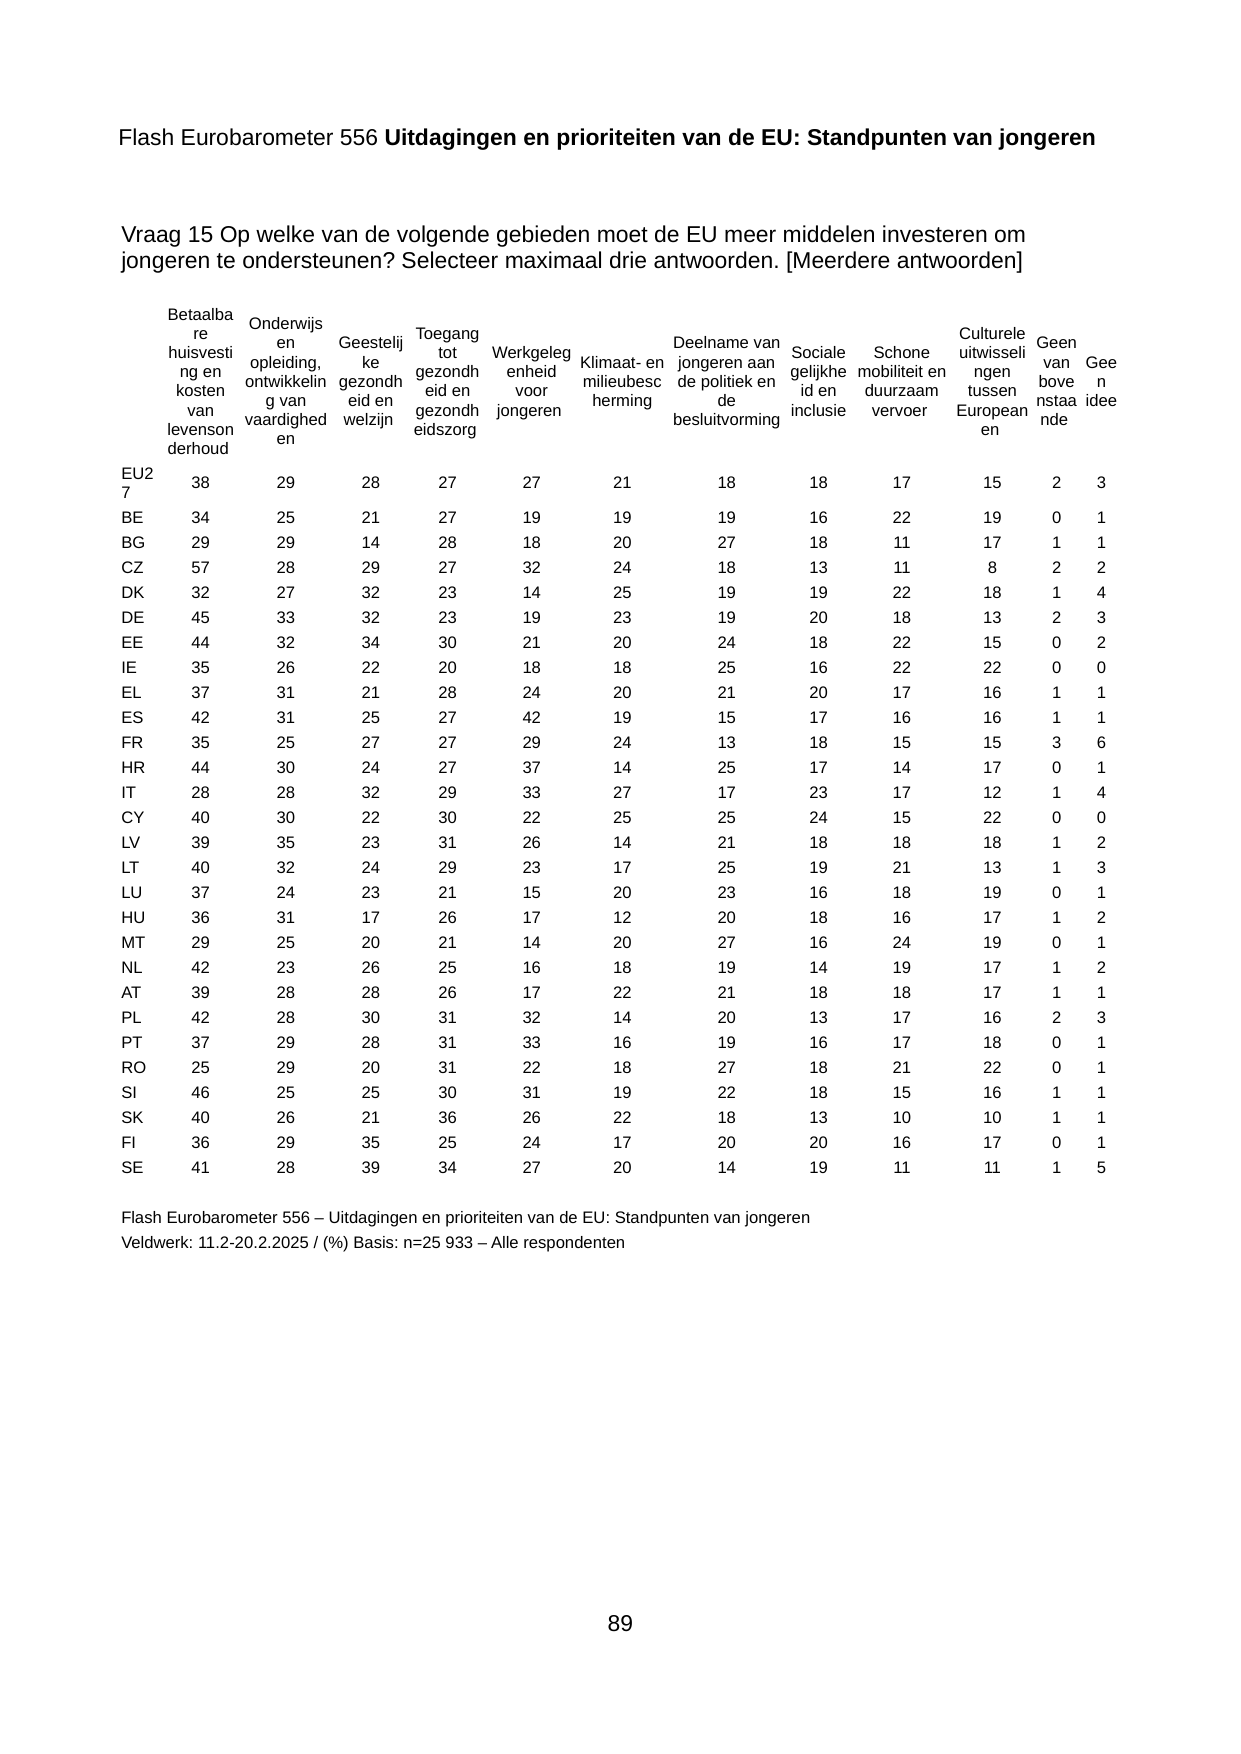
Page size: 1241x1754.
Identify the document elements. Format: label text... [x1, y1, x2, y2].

table_cell Onderwijs en opleiding, ontwikkeling van vaardigheden [239, 302, 333, 461]
table_cell 17 [668, 780, 785, 805]
table_cell [1033, 277, 1080, 302]
table_cell 19 [851, 955, 952, 980]
table_cell 38 [163, 461, 238, 505]
table_cell 24 [486, 1130, 576, 1155]
table_cell 32 [333, 780, 408, 805]
table_cell LV [118, 830, 162, 855]
table_cell MT [118, 930, 162, 955]
table_cell 20 [668, 1130, 785, 1155]
table_cell Klimaat- en milieubescherming [576, 302, 668, 461]
table_cell 2 [1033, 605, 1080, 630]
table_cell 27 [486, 461, 576, 505]
table_cell 28 [408, 530, 486, 555]
table_cell 32 [239, 855, 333, 880]
table_cell 24 [333, 855, 408, 880]
table_cell [333, 1180, 408, 1205]
table_cell 21 [668, 830, 785, 855]
table_cell IT [118, 780, 162, 805]
table_cell [851, 277, 952, 302]
table_cell 0 [1033, 805, 1080, 830]
table_cell 29 [239, 1130, 333, 1155]
table_cell 29 [163, 930, 238, 955]
table_cell 0 [1033, 505, 1080, 530]
table_cell 22 [851, 655, 952, 680]
table_cell 2 [1080, 630, 1122, 655]
table_cell 22 [486, 805, 576, 830]
table_cell 22 [333, 655, 408, 680]
table_cell 20 [333, 1055, 408, 1080]
table_cell 23 [333, 830, 408, 855]
table_cell 0 [1033, 1030, 1080, 1055]
table_cell 39 [333, 1155, 408, 1180]
table_cell 25 [408, 955, 486, 980]
table_cell 28 [163, 780, 238, 805]
table_cell 20 [576, 680, 668, 705]
table_cell 31 [239, 680, 333, 705]
table_cell 16 [851, 1130, 952, 1155]
table_cell 2 [1033, 1005, 1080, 1030]
table_cell 17 [952, 905, 1032, 930]
table_cell 28 [408, 680, 486, 705]
table_cell Flash Eurobarometer 556 – Uitdagingen en prioriteiten van de EU: Standpunten van jongeren [118, 1205, 1122, 1230]
table_cell 17 [952, 755, 1032, 780]
table_cell 10 [952, 1105, 1032, 1130]
table_cell 28 [239, 780, 333, 805]
table_cell 10 [851, 1105, 952, 1130]
table_cell 6 [1080, 730, 1122, 755]
table_cell 25 [333, 1080, 408, 1105]
table_cell 25 [668, 855, 785, 880]
table_cell 19 [486, 505, 576, 530]
table_cell 44 [163, 755, 238, 780]
table_cell 27 [576, 780, 668, 805]
table_cell 15 [851, 805, 952, 830]
table_cell 36 [163, 905, 238, 930]
table_cell 18 [952, 830, 1032, 855]
table_cell [668, 1180, 785, 1205]
table_cell 24 [576, 730, 668, 755]
table_cell 19 [486, 605, 576, 630]
table_cell 3 [1080, 855, 1122, 880]
table_cell 25 [576, 805, 668, 830]
table_cell 12 [576, 905, 668, 930]
table_cell 1 [1080, 705, 1122, 730]
table_cell 29 [163, 530, 238, 555]
table_cell 22 [851, 505, 952, 530]
table_cell 18 [851, 830, 952, 855]
table_cell 27 [408, 755, 486, 780]
table_cell 24 [785, 805, 851, 830]
table_cell 0 [1033, 1055, 1080, 1080]
table_cell 42 [163, 955, 238, 980]
table_cell 13 [952, 605, 1032, 630]
table_cell 3 [1080, 605, 1122, 630]
table_cell 19 [668, 505, 785, 530]
table_cell 15 [952, 730, 1032, 755]
table_cell 18 [785, 1080, 851, 1105]
table_cell 20 [785, 1130, 851, 1155]
table_cell 26 [239, 1105, 333, 1130]
table_cell 17 [576, 855, 668, 880]
table_cell 13 [785, 1105, 851, 1130]
table_cell [408, 1180, 486, 1205]
table_cell 18 [668, 461, 785, 505]
table_cell 1 [1080, 880, 1122, 905]
table_cell 23 [785, 780, 851, 805]
table_cell AT [118, 980, 162, 1005]
table_cell 28 [239, 1155, 333, 1180]
table_cell 1 [1080, 1105, 1122, 1130]
table_cell 27 [408, 705, 486, 730]
table_cell 18 [785, 1055, 851, 1080]
table_cell RO [118, 1055, 162, 1080]
table_cell 18 [576, 1055, 668, 1080]
table_cell 19 [576, 505, 668, 530]
table_cell 33 [239, 605, 333, 630]
table_cell 21 [668, 680, 785, 705]
table_cell 19 [668, 1030, 785, 1055]
table_cell 57 [163, 555, 238, 580]
table_cell CY [118, 805, 162, 830]
table_cell 28 [239, 555, 333, 580]
table_cell 2 [1033, 461, 1080, 505]
table_cell 22 [668, 1080, 785, 1105]
table_cell 16 [851, 905, 952, 930]
table_cell 18 [785, 530, 851, 555]
table_cell 34 [408, 1155, 486, 1180]
table_cell Toegang tot gezondheid en gezondheidszorg [408, 302, 486, 461]
table_cell [785, 277, 851, 302]
table_cell 36 [408, 1105, 486, 1130]
table_cell 14 [333, 530, 408, 555]
table_cell 18 [952, 1030, 1032, 1055]
table_cell 22 [851, 630, 952, 655]
table_cell 4 [1080, 780, 1122, 805]
table_cell 22 [333, 805, 408, 830]
table_cell 17 [952, 955, 1032, 980]
table_cell 39 [163, 830, 238, 855]
table_cell [333, 277, 408, 302]
table_cell 19 [952, 880, 1032, 905]
table_cell 22 [576, 980, 668, 1005]
table_cell 18 [785, 830, 851, 855]
table_cell 29 [408, 780, 486, 805]
table_cell Deelname van jongeren aan de politiek en de besluitvorming [668, 302, 785, 461]
table_cell 22 [851, 580, 952, 605]
table_cell 0 [1080, 805, 1122, 830]
table_cell 16 [785, 505, 851, 530]
table_cell [408, 277, 486, 302]
table_cell 17 [785, 705, 851, 730]
table_cell 21 [576, 461, 668, 505]
table_cell 19 [576, 1080, 668, 1105]
table_cell 1 [1080, 980, 1122, 1005]
table_cell 16 [952, 1005, 1032, 1030]
table_cell 15 [668, 705, 785, 730]
table_cell 27 [333, 730, 408, 755]
table_cell 35 [163, 655, 238, 680]
table_cell 42 [163, 1005, 238, 1030]
table_cell 18 [952, 580, 1032, 605]
table_cell 25 [668, 805, 785, 830]
table_cell 2 [1080, 955, 1122, 980]
table_cell 16 [785, 655, 851, 680]
table_cell 11 [851, 1155, 952, 1180]
table_cell 14 [486, 930, 576, 955]
table_cell 30 [239, 755, 333, 780]
table_cell 0 [1033, 755, 1080, 780]
table_cell 18 [785, 730, 851, 755]
table_cell 25 [239, 730, 333, 755]
table_cell 1 [1033, 530, 1080, 555]
table_cell 27 [486, 1155, 576, 1180]
table_cell 16 [785, 880, 851, 905]
table_cell 17 [851, 461, 952, 505]
table_cell 25 [576, 580, 668, 605]
table_cell [668, 277, 785, 302]
table_cell 42 [486, 705, 576, 730]
table_cell 1 [1033, 980, 1080, 1005]
table_cell [1080, 1180, 1122, 1205]
table_cell 14 [851, 755, 952, 780]
table_cell 11 [851, 530, 952, 555]
table_cell 17 [486, 905, 576, 930]
table_cell 45 [163, 605, 238, 630]
table_cell 14 [576, 1005, 668, 1030]
table_cell 21 [408, 880, 486, 905]
table_cell HU [118, 905, 162, 930]
table_cell 36 [163, 1130, 238, 1155]
table_cell 29 [239, 1030, 333, 1055]
table_cell 17 [851, 1005, 952, 1030]
table_cell [118, 1180, 162, 1205]
table_cell [486, 277, 576, 302]
table_cell 40 [163, 855, 238, 880]
table_cell 11 [952, 1155, 1032, 1180]
table_cell Sociale gelijkheid en inclusie [785, 302, 851, 461]
table_cell 27 [408, 505, 486, 530]
table_cell 33 [486, 1030, 576, 1055]
table_cell 32 [333, 605, 408, 630]
table_cell 16 [851, 705, 952, 730]
table_cell 21 [408, 930, 486, 955]
table_cell DK [118, 580, 162, 605]
table_cell 21 [333, 505, 408, 530]
table_cell Werkgelegenheid voor jongeren [486, 302, 576, 461]
table_cell PL [118, 1005, 162, 1030]
table_cell 14 [576, 755, 668, 780]
table_cell 17 [486, 980, 576, 1005]
table_cell 23 [239, 955, 333, 980]
table_cell 35 [333, 1130, 408, 1155]
table_cell 35 [163, 730, 238, 755]
table_cell 39 [163, 980, 238, 1005]
table_cell 32 [486, 1005, 576, 1030]
table_cell 16 [952, 1080, 1032, 1105]
table_cell DE [118, 605, 162, 630]
table_cell 27 [668, 530, 785, 555]
table_cell 32 [239, 630, 333, 655]
table_cell HR [118, 755, 162, 780]
table_cell 30 [408, 630, 486, 655]
table_cell 15 [952, 630, 1032, 655]
table_cell 14 [785, 955, 851, 980]
table_cell 28 [239, 1005, 333, 1030]
table_cell CZ [118, 555, 162, 580]
table_cell 1 [1080, 1080, 1122, 1105]
table_cell 37 [163, 680, 238, 705]
table_cell 26 [333, 955, 408, 980]
table_cell 1 [1033, 1080, 1080, 1105]
table_cell 29 [239, 1055, 333, 1080]
table_cell Geen van bovenstaande [1033, 302, 1080, 461]
table_cell 40 [163, 805, 238, 830]
table_cell 23 [668, 880, 785, 905]
table_cell 28 [239, 980, 333, 1005]
table_cell 1 [1080, 1130, 1122, 1155]
table_cell 3 [1080, 1005, 1122, 1030]
table_cell 1 [1033, 830, 1080, 855]
table_cell 17 [952, 980, 1032, 1005]
table_cell 19 [668, 605, 785, 630]
table_cell 16 [576, 1030, 668, 1055]
table_cell 19 [668, 580, 785, 605]
table_cell 1 [1033, 905, 1080, 930]
table_cell 20 [576, 930, 668, 955]
table_cell [118, 277, 162, 302]
table_cell [163, 1180, 238, 1205]
table_cell 13 [952, 855, 1032, 880]
table_cell [239, 277, 333, 302]
table_cell 17 [576, 1130, 668, 1155]
table_cell 23 [408, 605, 486, 630]
table_cell 15 [851, 730, 952, 755]
table_cell 26 [239, 655, 333, 680]
table_cell 42 [163, 705, 238, 730]
table_cell 21 [668, 980, 785, 1005]
table_cell 17 [851, 680, 952, 705]
table_cell 2 [1033, 555, 1080, 580]
table_cell EU27 [118, 461, 162, 505]
table_cell 27 [408, 555, 486, 580]
table_cell 20 [785, 605, 851, 630]
table_cell 1 [1033, 1155, 1080, 1180]
table_cell 27 [408, 730, 486, 755]
table_cell EL [118, 680, 162, 705]
table_cell 22 [952, 655, 1032, 680]
table_cell 14 [576, 830, 668, 855]
table_cell 20 [408, 655, 486, 680]
table_cell 3 [1033, 730, 1080, 755]
table_cell 19 [576, 705, 668, 730]
table_cell 19 [952, 505, 1032, 530]
table_cell Veldwerk: 11.2-20.2.2025 / (%) Basis: n=25 933 – Alle respondenten [118, 1230, 1122, 1255]
table_cell Betaalbare huisvesting en kosten van levensonderhoud [163, 302, 238, 461]
table_cell 15 [486, 880, 576, 905]
table_cell 1 [1080, 530, 1122, 555]
table_cell 13 [785, 555, 851, 580]
table_cell 29 [333, 555, 408, 580]
table_cell 25 [239, 1080, 333, 1105]
table_cell 20 [668, 905, 785, 930]
table_cell 33 [486, 780, 576, 805]
table_cell [952, 277, 1032, 302]
table_cell [785, 1180, 851, 1205]
table_cell 18 [785, 905, 851, 930]
table_cell 37 [163, 1030, 238, 1055]
table_cell 29 [239, 530, 333, 555]
table_cell Geestelijke gezondheid en welzijn [333, 302, 408, 461]
table_cell 18 [576, 955, 668, 980]
table_cell 28 [333, 1030, 408, 1055]
table_cell 0 [1033, 880, 1080, 905]
table_cell 0 [1033, 1130, 1080, 1155]
table_cell LU [118, 880, 162, 905]
table_cell 1 [1033, 855, 1080, 880]
table_cell 12 [952, 780, 1032, 805]
table_cell 24 [576, 555, 668, 580]
table_cell 30 [408, 805, 486, 830]
table_cell Schone mobiliteit en duurzaam vervoer [851, 302, 952, 461]
table_cell 18 [576, 655, 668, 680]
table_cell 8 [952, 555, 1032, 580]
table_cell 16 [785, 930, 851, 955]
table_cell 29 [408, 855, 486, 880]
table_cell 24 [486, 680, 576, 705]
table_cell 15 [851, 1080, 952, 1105]
table_cell 0 [1080, 655, 1122, 680]
table_cell 26 [408, 905, 486, 930]
table_cell 19 [785, 580, 851, 605]
table_cell Culturele uitwisselingen tussen Europeanen [952, 302, 1032, 461]
table_cell 17 [851, 1030, 952, 1055]
table_cell 17 [851, 780, 952, 805]
table_cell 25 [239, 505, 333, 530]
table_cell [576, 277, 668, 302]
table_cell 37 [486, 755, 576, 780]
table_cell 2 [1080, 830, 1122, 855]
table_cell 5 [1080, 1155, 1122, 1180]
table_cell 20 [576, 630, 668, 655]
table_cell BG [118, 530, 162, 555]
table_cell 23 [576, 605, 668, 630]
table_cell IE [118, 655, 162, 680]
table_cell 18 [851, 980, 952, 1005]
table_cell 2 [1080, 555, 1122, 580]
table_cell 1 [1080, 505, 1122, 530]
table_cell 20 [576, 530, 668, 555]
table_cell 1 [1033, 580, 1080, 605]
table_cell 1 [1080, 1030, 1122, 1055]
table_cell 23 [486, 855, 576, 880]
table_cell 20 [333, 930, 408, 955]
table_cell 1 [1080, 930, 1122, 955]
table_cell 31 [408, 1055, 486, 1080]
table_cell SE [118, 1155, 162, 1180]
table_cell 34 [333, 630, 408, 655]
table_cell 13 [785, 1005, 851, 1030]
table_cell 1 [1033, 780, 1080, 805]
table_cell 1 [1033, 705, 1080, 730]
table_cell 0 [1033, 630, 1080, 655]
table_cell 2 [1080, 905, 1122, 930]
table_cell 22 [952, 805, 1032, 830]
table_cell 40 [163, 1105, 238, 1130]
table_cell 24 [333, 755, 408, 780]
table_cell 26 [486, 1105, 576, 1130]
table_cell 24 [668, 630, 785, 655]
table_cell [851, 1180, 952, 1205]
table_cell 20 [668, 1005, 785, 1030]
table_cell [576, 1180, 668, 1205]
table_cell 18 [785, 630, 851, 655]
table_cell 25 [408, 1130, 486, 1155]
table_cell 21 [333, 1105, 408, 1130]
table_cell 23 [333, 880, 408, 905]
table_cell 17 [952, 530, 1032, 555]
table_cell 15 [952, 461, 1032, 505]
table_cell 31 [408, 1030, 486, 1055]
table_cell 23 [408, 580, 486, 605]
table_cell 1 [1080, 1055, 1122, 1080]
table_cell 17 [952, 1130, 1032, 1155]
table_cell 25 [668, 655, 785, 680]
table_cell 24 [851, 930, 952, 955]
table_cell SI [118, 1080, 162, 1105]
table_cell PT [118, 1030, 162, 1055]
table_cell 18 [668, 1105, 785, 1130]
table_cell 21 [851, 855, 952, 880]
table_cell EE [118, 630, 162, 655]
table_cell 18 [486, 655, 576, 680]
table_cell NL [118, 955, 162, 980]
table_cell 20 [576, 1155, 668, 1180]
table_cell 28 [333, 980, 408, 1005]
table_cell ES [118, 705, 162, 730]
table_cell 29 [239, 461, 333, 505]
table_cell 20 [785, 680, 851, 705]
table_cell [118, 302, 162, 461]
table_cell BE [118, 505, 162, 530]
table_cell 18 [851, 880, 952, 905]
table_cell 11 [851, 555, 952, 580]
table_cell 18 [851, 605, 952, 630]
table_cell 37 [163, 880, 238, 905]
table_cell 30 [333, 1005, 408, 1030]
table_cell 44 [163, 630, 238, 655]
table_cell [952, 1180, 1032, 1205]
table_cell 14 [486, 580, 576, 605]
table_cell FI [118, 1130, 162, 1155]
table_cell [486, 1180, 576, 1205]
table_cell 4 [1080, 580, 1122, 605]
table_cell 31 [239, 905, 333, 930]
table_cell 22 [952, 1055, 1032, 1080]
table_cell 25 [668, 755, 785, 780]
table_cell 31 [486, 1080, 576, 1105]
table_cell 22 [486, 1055, 576, 1080]
table_cell LT [118, 855, 162, 880]
table_cell 32 [333, 580, 408, 605]
table_cell 13 [668, 730, 785, 755]
table_cell 18 [486, 530, 576, 555]
table_cell 16 [785, 1030, 851, 1055]
table_cell 26 [408, 980, 486, 1005]
table_cell 17 [333, 905, 408, 930]
table_cell 21 [851, 1055, 952, 1080]
table_cell 18 [668, 555, 785, 580]
table_cell 1 [1033, 680, 1080, 705]
table_cell 41 [163, 1155, 238, 1180]
table_cell 25 [239, 930, 333, 955]
table_cell 26 [486, 830, 576, 855]
table_cell 17 [785, 755, 851, 780]
table_cell 21 [333, 680, 408, 705]
table_cell 25 [163, 1055, 238, 1080]
table_cell [1080, 277, 1122, 302]
table_cell 25 [333, 705, 408, 730]
table_cell 22 [576, 1105, 668, 1130]
table_cell 1 [1080, 680, 1122, 705]
table_cell 27 [239, 580, 333, 605]
table_cell 19 [785, 1155, 851, 1180]
table_cell 20 [576, 880, 668, 905]
table_cell 19 [952, 930, 1032, 955]
table_cell 31 [239, 705, 333, 730]
table_cell FR [118, 730, 162, 755]
table_cell Geen idee [1080, 302, 1122, 461]
table_cell SK [118, 1105, 162, 1130]
table_cell 16 [952, 705, 1032, 730]
table_cell 1 [1080, 755, 1122, 780]
table_cell [239, 1180, 333, 1205]
table_cell 14 [668, 1155, 785, 1180]
table_cell 19 [785, 855, 851, 880]
table_cell [163, 277, 238, 302]
table_cell 28 [333, 461, 408, 505]
table_cell [1033, 1180, 1080, 1205]
table_cell 27 [668, 930, 785, 955]
table_cell 30 [239, 805, 333, 830]
table_cell 1 [1033, 1105, 1080, 1130]
table_cell 29 [486, 730, 576, 755]
table_cell 32 [163, 580, 238, 605]
table_cell 18 [785, 980, 851, 1005]
table_cell 18 [785, 461, 851, 505]
table_cell 27 [408, 461, 486, 505]
table_cell 35 [239, 830, 333, 855]
table_cell 16 [952, 680, 1032, 705]
table_cell 32 [486, 555, 576, 580]
table_cell 21 [486, 630, 576, 655]
table_cell 0 [1033, 655, 1080, 680]
table_header Vraag 15 Op welke van de volgende gebieden moet de EU meer middelen investeren om jongeren te ondersteunen? Selecteer maximaal drie antwoorden. [Meerdere antwoorden] [118, 218, 1122, 277]
table_cell 27 [668, 1055, 785, 1080]
table_cell 16 [486, 955, 576, 980]
table_cell 46 [163, 1080, 238, 1105]
table_cell 19 [668, 955, 785, 980]
table_cell 34 [163, 505, 238, 530]
table_cell 31 [408, 830, 486, 855]
table_cell 1 [1033, 955, 1080, 980]
table_cell 3 [1080, 461, 1122, 505]
table_cell 0 [1033, 930, 1080, 955]
table_cell 31 [408, 1005, 486, 1030]
table_cell 24 [239, 880, 333, 905]
table_cell 30 [408, 1080, 486, 1105]
